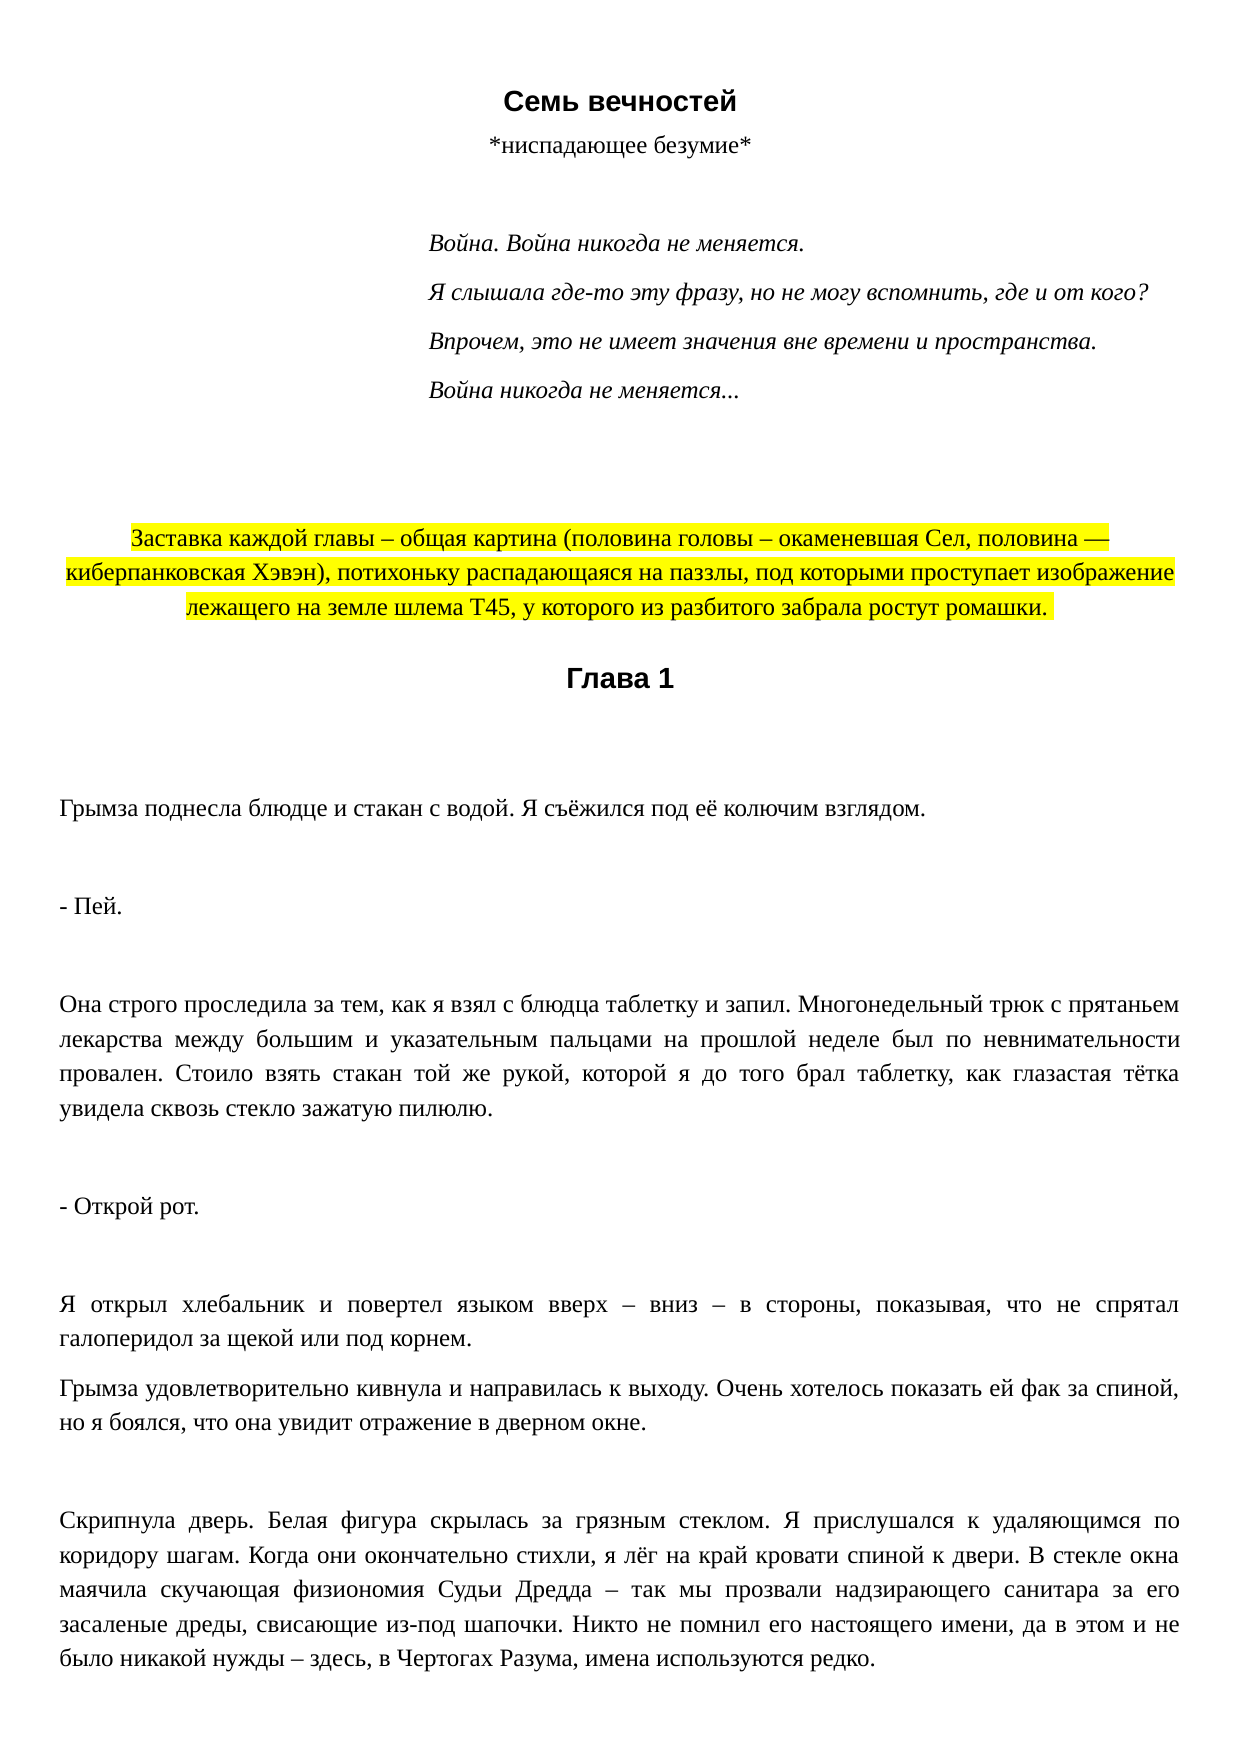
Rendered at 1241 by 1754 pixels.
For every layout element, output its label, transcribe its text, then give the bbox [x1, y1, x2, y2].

text Грымза удовлетворительно кивнула и направилась к выходу. Очень хотелось показать ей фак за спиной, но я боялся, что она увидит отражение в дверном окне. [59, 1373, 1181, 1436]
text Война никогда не меняется... [428, 375, 1181, 404]
text - Пей. [59, 891, 1181, 920]
subtitle Глава 1 [59, 661, 1181, 695]
text *ниспадающее безумие* [59, 130, 1181, 159]
text Скрипнула дверь. Белая фигура скрылась за грязным стеклом. Я прислушался к удаляющимся по коридору шагам. Когда они окончательно стихли, я лёг на край кровати спиной к двери. В стекле окна маячила скучающая физиономия Судьи Дредда – так мы прозвали надзирающего санитара за его засаленые дреды, свисающие из-под шапочки. Никто не помнил его настоящего имени, да в этом и не было никакой нужды – здесь, в Чертогах Разума, имена используются редко. [59, 1505, 1181, 1672]
subtitle Семь вечностей [59, 84, 1181, 118]
text Я открыл хлебальник и повертел языком вверх – вниз – в стороны, показывая, что не спрятал галоперидол за щекой или под корнем. [59, 1289, 1181, 1352]
text Я слышала где-то эту фразу, но не могу вспомнить, где и от кого? [428, 277, 1181, 306]
text Она строго проследила за тем, как я взял с блюдца таблетку и запил. Многонедельный трюк с прятаньем лекарства между большим и указательным пальцами на прошлой неделе был по невнимательности провален. Стоило взять стакан той же рукой, которой я до того брал таблетку, как глазастая тётка увидела сквозь стекло зажатую пилюлю. [59, 989, 1181, 1122]
text Война. Война никогда не меняется. [428, 228, 1181, 257]
text Заставка каждой главы – общая картина (половина головы – окаменевшая Сел, половина — киберпанковская Хэвэн), потихоньку распадающаяся на паззлы, под которыми проступает изображение лежащего на земле шлема Т45, у которого из разбитого забрала ростут ромашки. [59, 523, 1181, 620]
text - Открой рот. [59, 1191, 1181, 1220]
text Впрочем, это не имеет значения вне времени и пространства. [428, 326, 1181, 355]
text Грымза поднесла блюдце и стакан с водой. Я съёжился под её колючим взглядом. [59, 793, 1181, 822]
